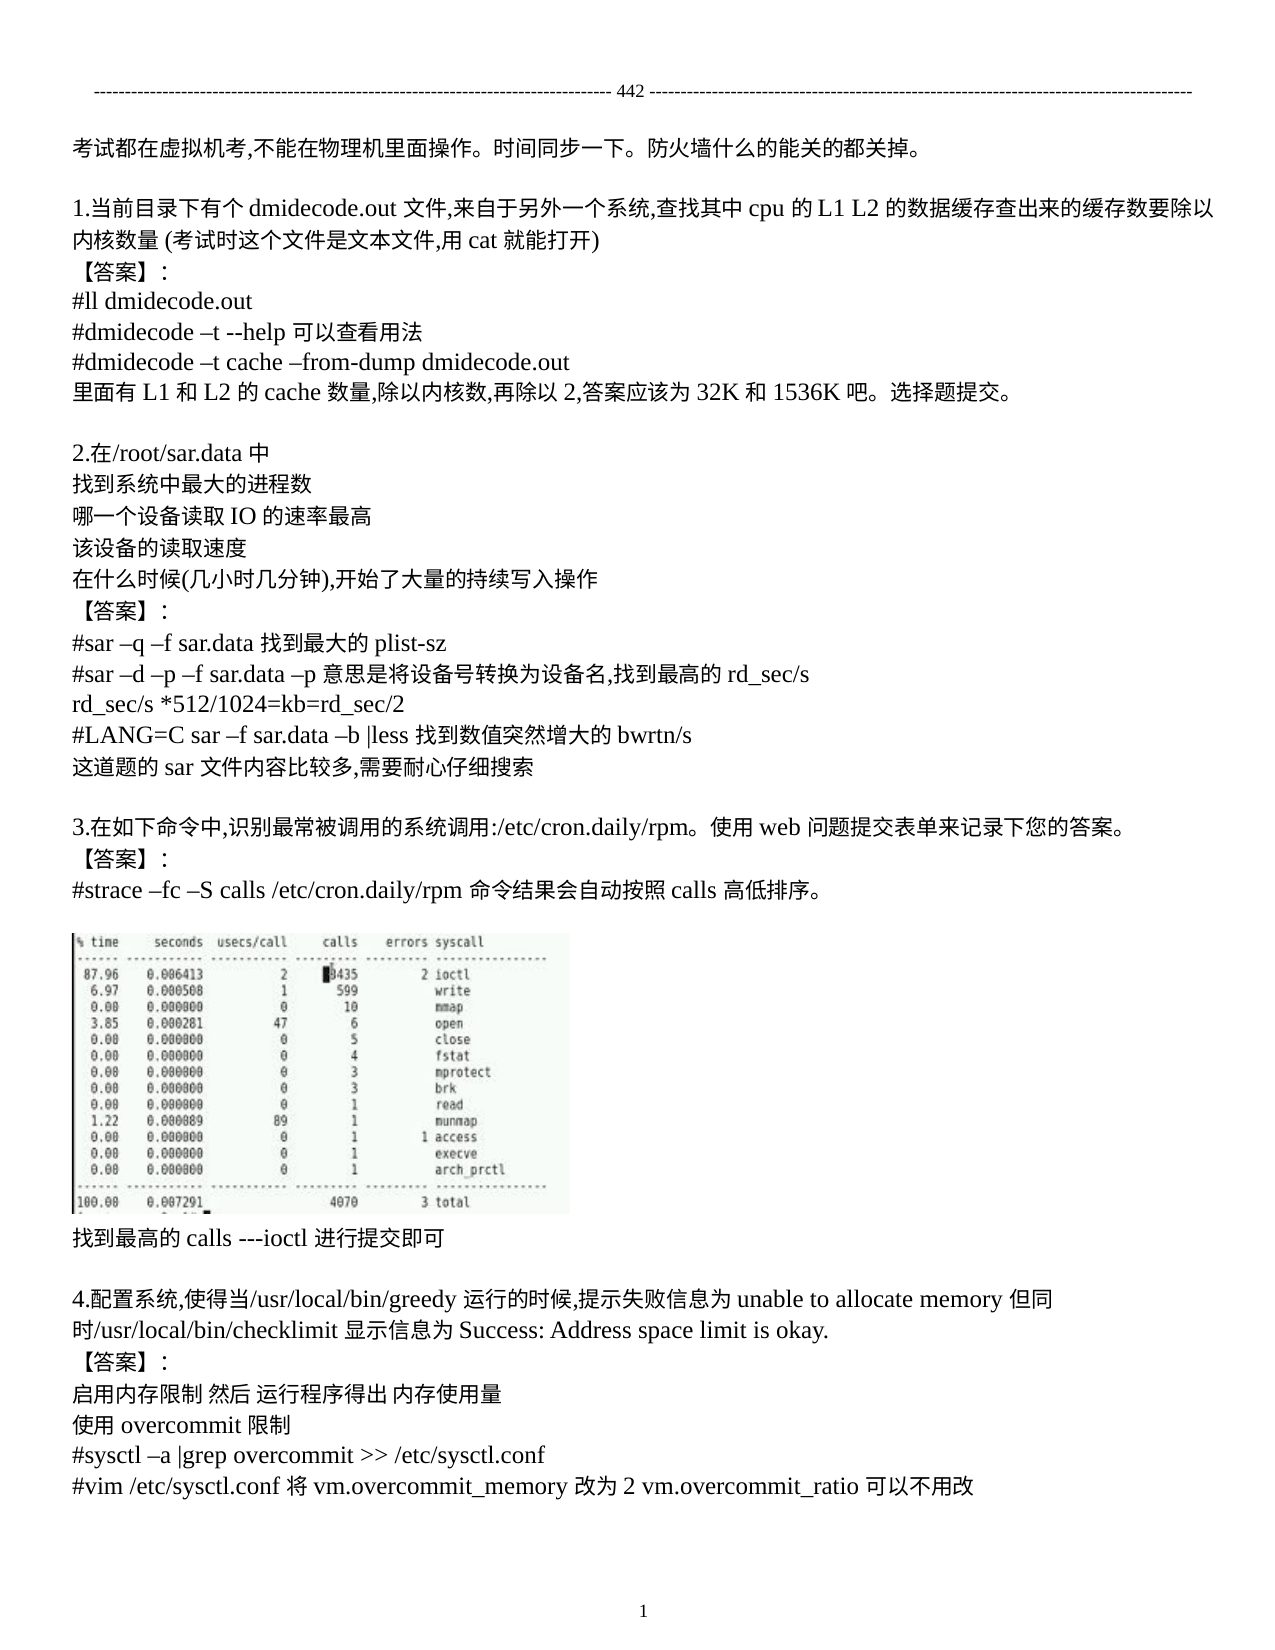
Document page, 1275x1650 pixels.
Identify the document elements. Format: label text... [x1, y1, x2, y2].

text 4.配置系统,使得当/usr/local/bin/greedy 运行的时候,提示失败信息为 unable to allocate memory 但同时/usr/local/bin/checklimit 显示信息为 Success: Address space limit is okay. [72, 1282, 1215, 1345]
text 【答案】： [72, 842, 1215, 873]
text 启用内存限制 然后 运行程序得出 内存使用量 [72, 1377, 1215, 1408]
picture [71, 933, 571, 1214]
text #sysctl –a |grep overcommit >> /etc/sysctl.conf [72, 1440, 1215, 1469]
text 这道题的 sar 文件内容比较多,需要耐心仔细搜索 [72, 749, 1215, 781]
text #strace –fc –S calls /etc/cron.daily/rpm 命令结果会自动按照 calls 高低排序。 [72, 873, 1215, 905]
text #LANG=C sar –f sar.data –b |less 找到数值突然增大的 bwrtn/s [72, 718, 1215, 749]
text 【答案】： [72, 1345, 1215, 1377]
text 2.在/root/sar.data 中 [72, 436, 1215, 467]
text 使用 overcommit 限制 [72, 1408, 1215, 1440]
text #dmidecode –t --help 可以查看用法 [72, 315, 1215, 347]
text 哪一个设备读取 IO 的速率最高 [72, 499, 1215, 531]
text 该设备的读取速度 [72, 531, 1215, 562]
text 找到最高的 calls ---ioctl 进行提交即可 [72, 1221, 1215, 1253]
text #ll dmidecode.out [72, 286, 1215, 315]
text 【答案】： [72, 594, 1215, 626]
text #sar –q –f sar.data 找到最大的 plist-sz [72, 626, 1215, 657]
text 考试都在虚拟机考,不能在物理机里面操作。时间同步一下。防火墙什么的能关的都关掉。 [72, 131, 1215, 162]
text 里面有 L1 和 L2 的 cache 数量,除以内核数,再除以 2,答案应该为 32K 和 1536K 吧。选择题提交。 [72, 375, 1215, 407]
text 1.当前目录下有个 dmidecode.out 文件,来自于另外一个系统,查找其中 cpu 的 L1 L2 的数据缓存查出来的缓存数要除以内核数量 (考试时这个文件是文本文件,用 cat 就能打开) [72, 191, 1215, 254]
text #vim /etc/sysctl.conf 将 vm.overcommit_memory 改为 2 vm.overcommit_ratio 可以不用改 [72, 1469, 1215, 1500]
text #dmidecode –t cache –from-dump dmidecode.out [72, 347, 1215, 375]
text 【答案】： [72, 254, 1215, 286]
text 在什么时候(几小时几分钟),开始了大量的持续写入操作 [72, 562, 1215, 594]
text #sar –d –p –f sar.data –p 意思是将设备号转换为设备名,找到最高的 rd_sec/s [72, 657, 1215, 689]
text rd_sec/s *512/1024=kb=rd_sec/2 [72, 689, 1215, 718]
text 找到系统中最大的进程数 [72, 467, 1215, 499]
text 3.在如下命令中,识别最常被调用的系统调用:/etc/cron.daily/rpm。使用 web 问题提交表单来记录下您的答案。 [72, 810, 1215, 842]
